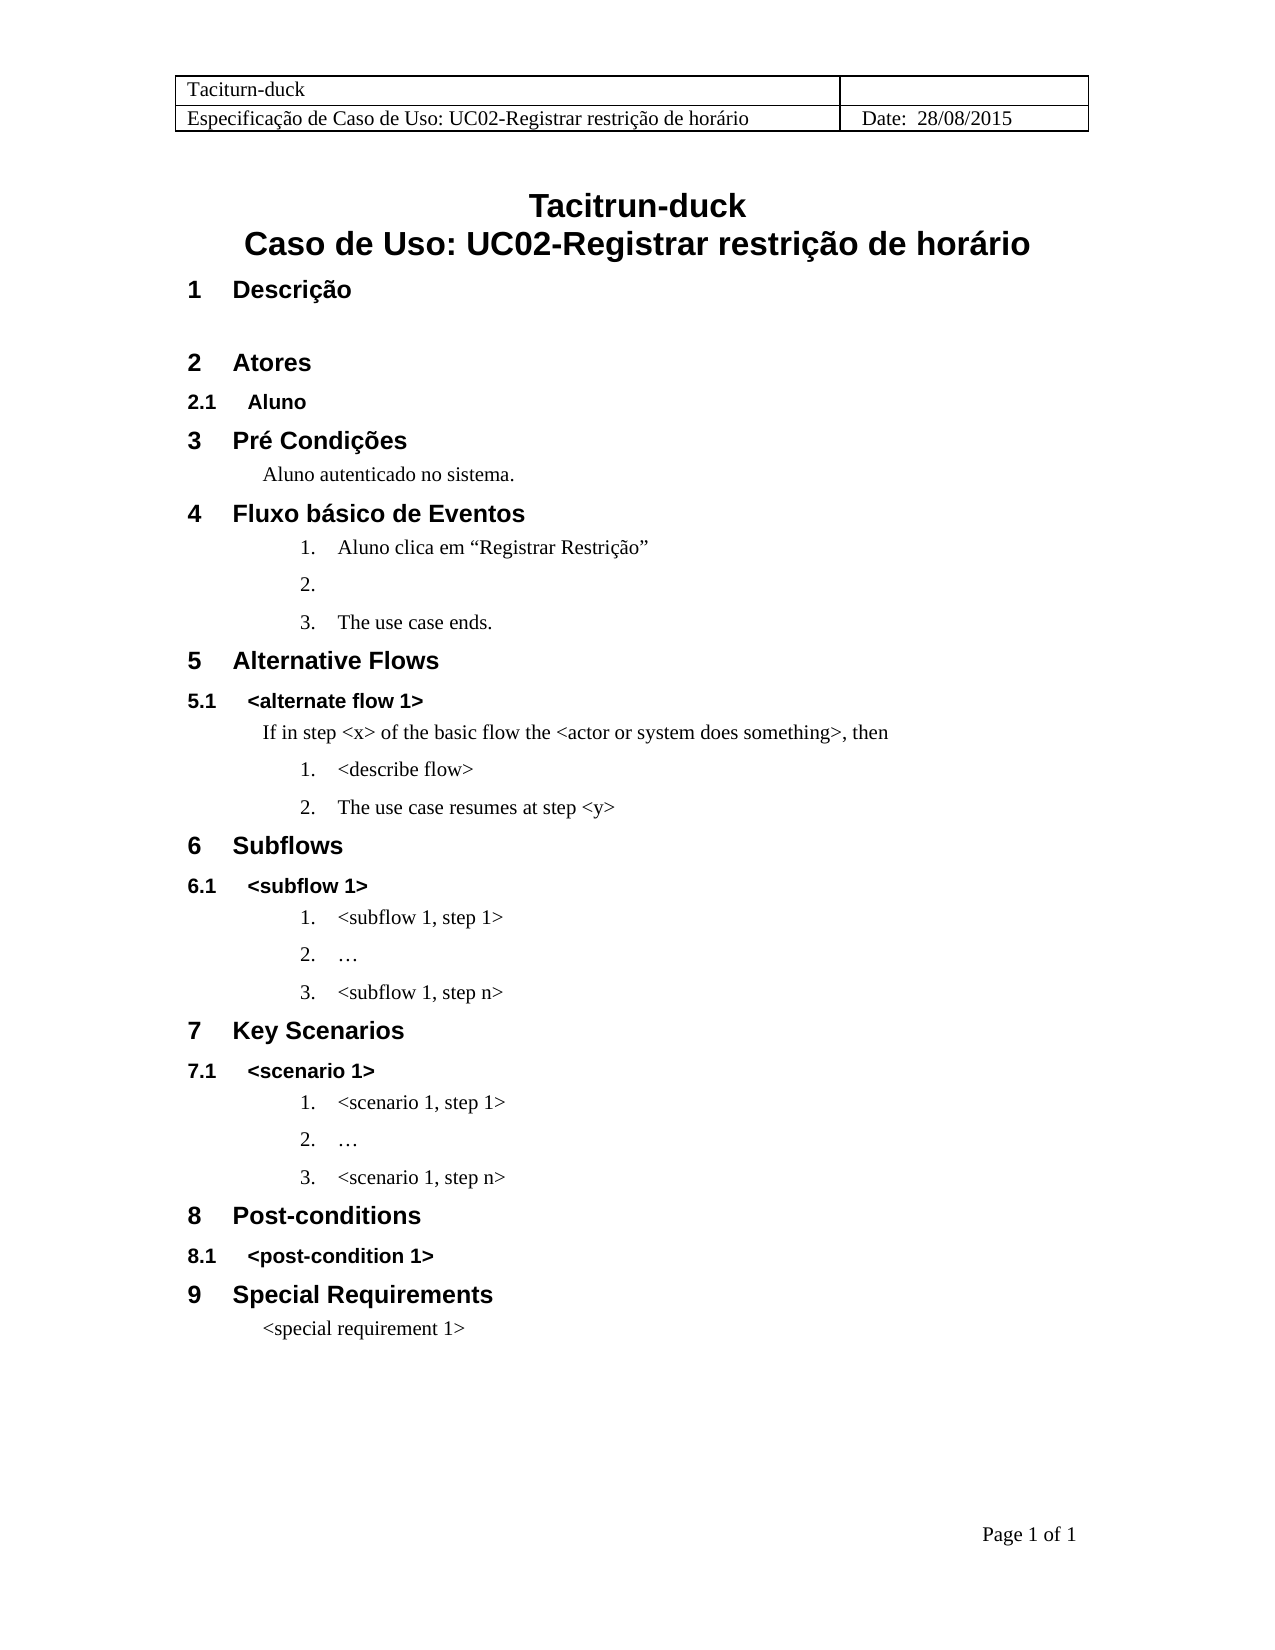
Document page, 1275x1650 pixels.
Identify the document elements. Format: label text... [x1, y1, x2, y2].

subtitle Subflows [187, 831, 1087, 860]
subtitle Descrição [187, 275, 1087, 304]
subtitle Key Scenarios [187, 1016, 1087, 1045]
subtitle <subflow 1> [187, 873, 1087, 898]
subtitle Alternative Flows [187, 646, 1087, 675]
subtitle Fluxo básico de Eventos [187, 499, 1087, 528]
list <subflow 1, step n> [300, 979, 1087, 1004]
list <scenario 1, step n> [300, 1164, 1087, 1189]
text <special requirement 1> [262, 1315, 1087, 1340]
list <describe flow> [300, 756, 1087, 781]
subtitle Post-conditions [187, 1201, 1087, 1230]
subtitle Special Requirements [187, 1280, 1087, 1309]
subtitle Atores [187, 348, 1087, 376]
subtitle <scenario 1> [187, 1058, 1087, 1083]
text If in step <x> of the basic flow the <actor or system does something>, then [262, 719, 1087, 744]
subtitle Tacitrun-duck Caso de Uso: UC02-Registrar restrição de horário [187, 186, 1087, 263]
list <scenario 1, step 1> [300, 1089, 1087, 1114]
list The use case ends. [300, 609, 1087, 634]
subtitle Pré Condições [187, 426, 1087, 455]
subtitle <alternate flow 1> [187, 688, 1087, 713]
subtitle Aluno [187, 389, 1087, 414]
subtitle <post-condition 1> [187, 1243, 1087, 1268]
list Aluno clica em “Registrar Restrição” [300, 534, 1087, 559]
list … [300, 941, 1087, 966]
list The use case resumes at step <y> [300, 794, 1087, 819]
text Aluno autenticado no sistema. [262, 461, 1087, 486]
list … [300, 1126, 1087, 1151]
list <subflow 1, step 1> [300, 904, 1087, 929]
